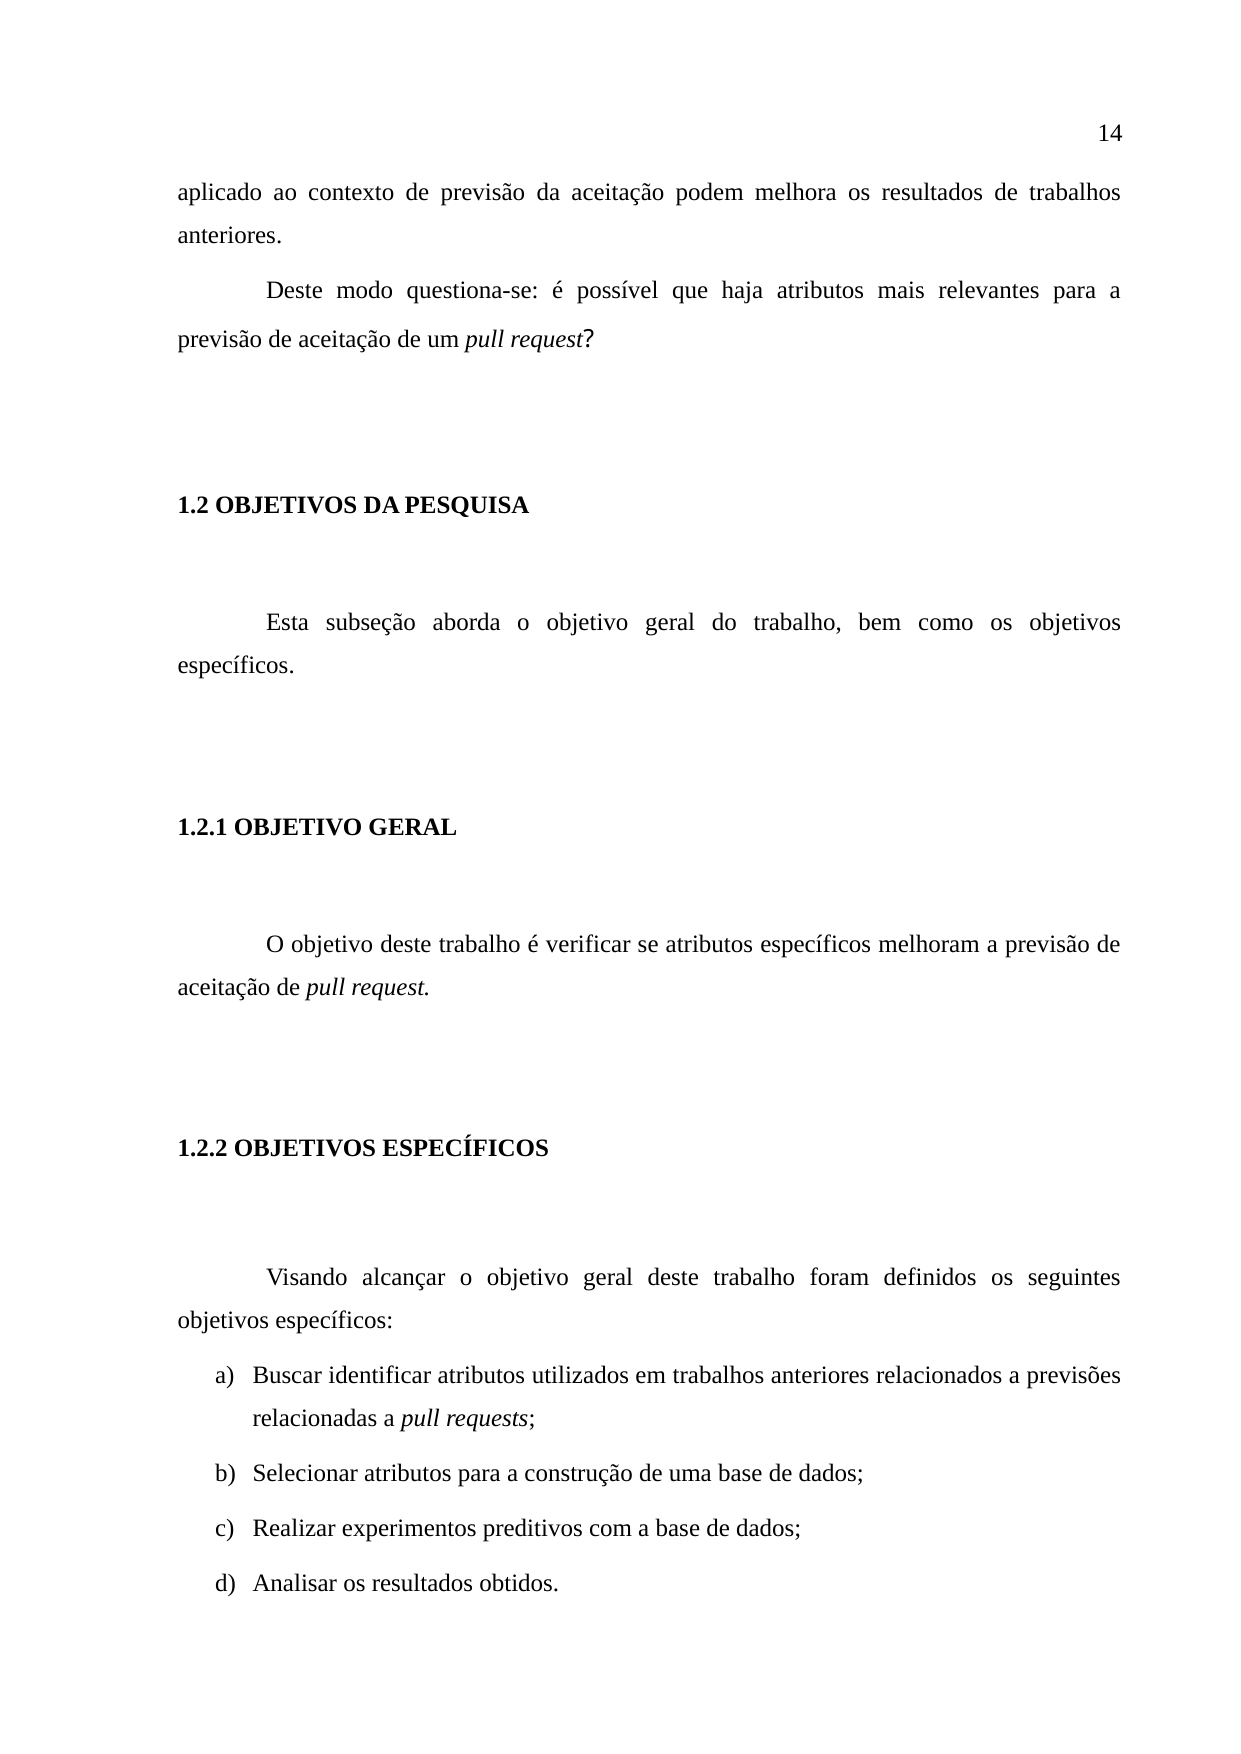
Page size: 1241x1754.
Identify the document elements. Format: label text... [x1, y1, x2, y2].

text Esta subseção aborda o objetivo geral do trabalho, bem como os objetivos específicos. [177, 607, 1122, 679]
list Analisar os resultados obtidos. [215, 1568, 1122, 1597]
list Realizar experimentos preditivos com a base de dados; [215, 1513, 1122, 1542]
text Deste modo questiona-se: é possível que haja atributos mais relevantes para a previsão de aceitação de um pull request? [177, 275, 1122, 355]
text O objetivo deste trabalho é verificar se atributos específicos melhoram a previsão de aceitação de pull request. [177, 929, 1122, 1001]
text 1.2.2 Objetivos específicos [177, 1133, 1122, 1162]
text Visando alcançar o objetivo geral deste trabalho foram definidos os seguintes objetivos específicos: [177, 1262, 1122, 1334]
list Buscar identificar atributos utilizados em trabalhos anteriores relacionados a previsões relacionadas a pull requests; [215, 1360, 1122, 1432]
list Selecionar atributos para a construção de uma base de dados; [215, 1458, 1122, 1487]
text aplicado ao contexto de previsão da aceitação podem melhora os resultados de trabalhos anteriores. [177, 177, 1122, 249]
text 1.2.1 Objetivo geral [177, 812, 1122, 840]
text 1.2 objetivos da pesquisa [177, 490, 1122, 519]
